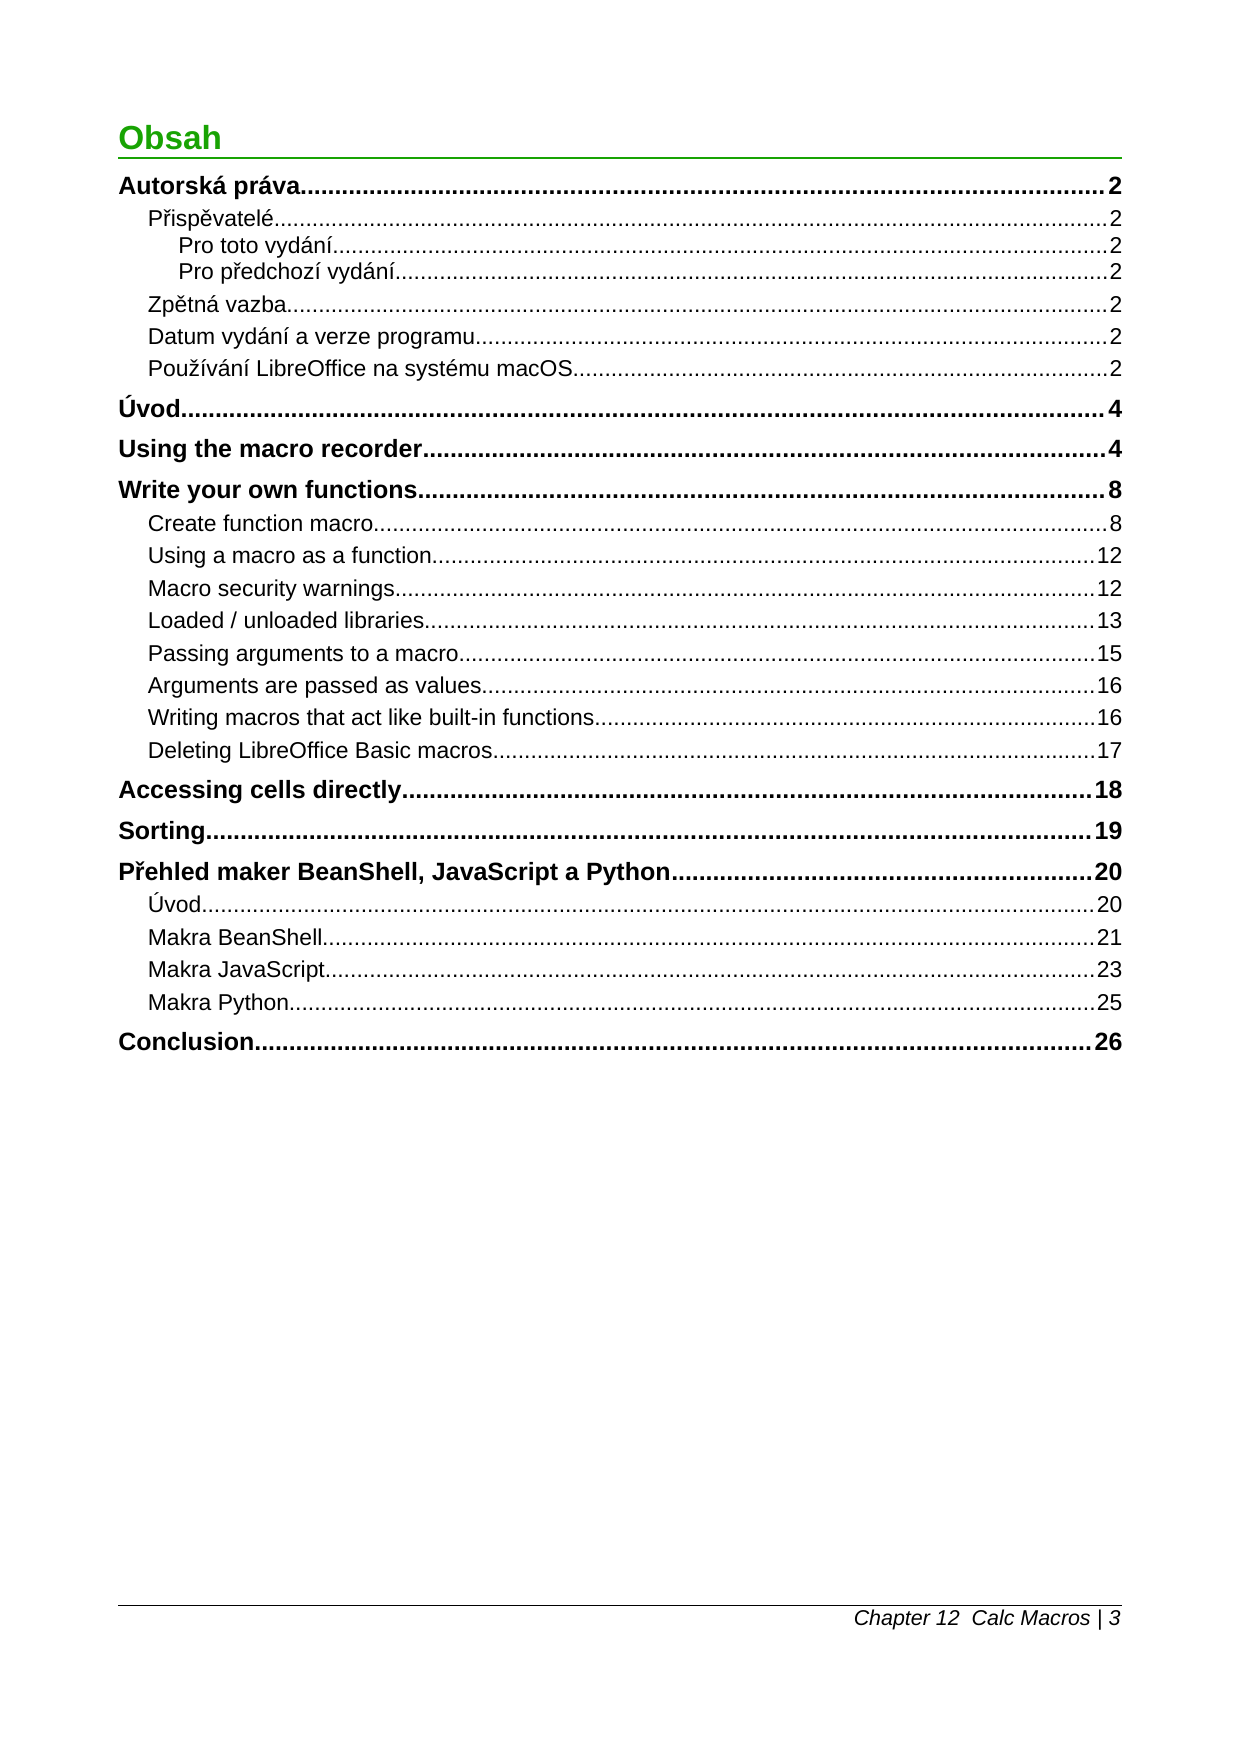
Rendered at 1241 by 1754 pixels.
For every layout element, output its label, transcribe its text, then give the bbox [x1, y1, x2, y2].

text Passing arguments to a macro 15 [148, 639, 1122, 666]
text Create function macro 8 [148, 510, 1122, 536]
text Přehled maker BeanShell, JavaScript a Python 20 [118, 856, 1122, 885]
text Používání LibreOffice na systému macOS 2 [148, 355, 1122, 382]
text Deleting LibreOffice Basic macros 17 [148, 737, 1122, 763]
text Using a macro as a function 12 [148, 542, 1122, 569]
text Using the macro recorder 4 [118, 434, 1122, 463]
text Datum vydání a verze programu 2 [148, 323, 1122, 349]
text Write your own functions 8 [118, 475, 1122, 504]
text Conclusion 26 [118, 1027, 1122, 1056]
text Makra JavaScript 23 [148, 956, 1122, 982]
text Macro security warnings 12 [148, 575, 1122, 601]
text Přispěvatelé 2 [148, 205, 1122, 232]
text Arguments are passed as values 16 [148, 672, 1122, 698]
text Loaded / unloaded libraries 13 [148, 607, 1122, 633]
text Zpětná vazba 2 [148, 291, 1122, 317]
text Pro toto vydání 2 [178, 232, 1122, 258]
subtitle Obsah [118, 118, 1122, 157]
text Úvod 20 [148, 891, 1122, 918]
text Accessing cells directly 18 [118, 775, 1122, 804]
text Pro předchozí vydání 2 [178, 258, 1122, 284]
text Makra BeanShell 21 [148, 924, 1122, 950]
text Úvod 4 [118, 394, 1122, 422]
text Autorská práva 2 [118, 171, 1122, 199]
text Sorting 19 [118, 816, 1122, 844]
text Makra Python 25 [148, 988, 1122, 1015]
text Writing macros that act like built-in functions 16 [148, 704, 1122, 731]
